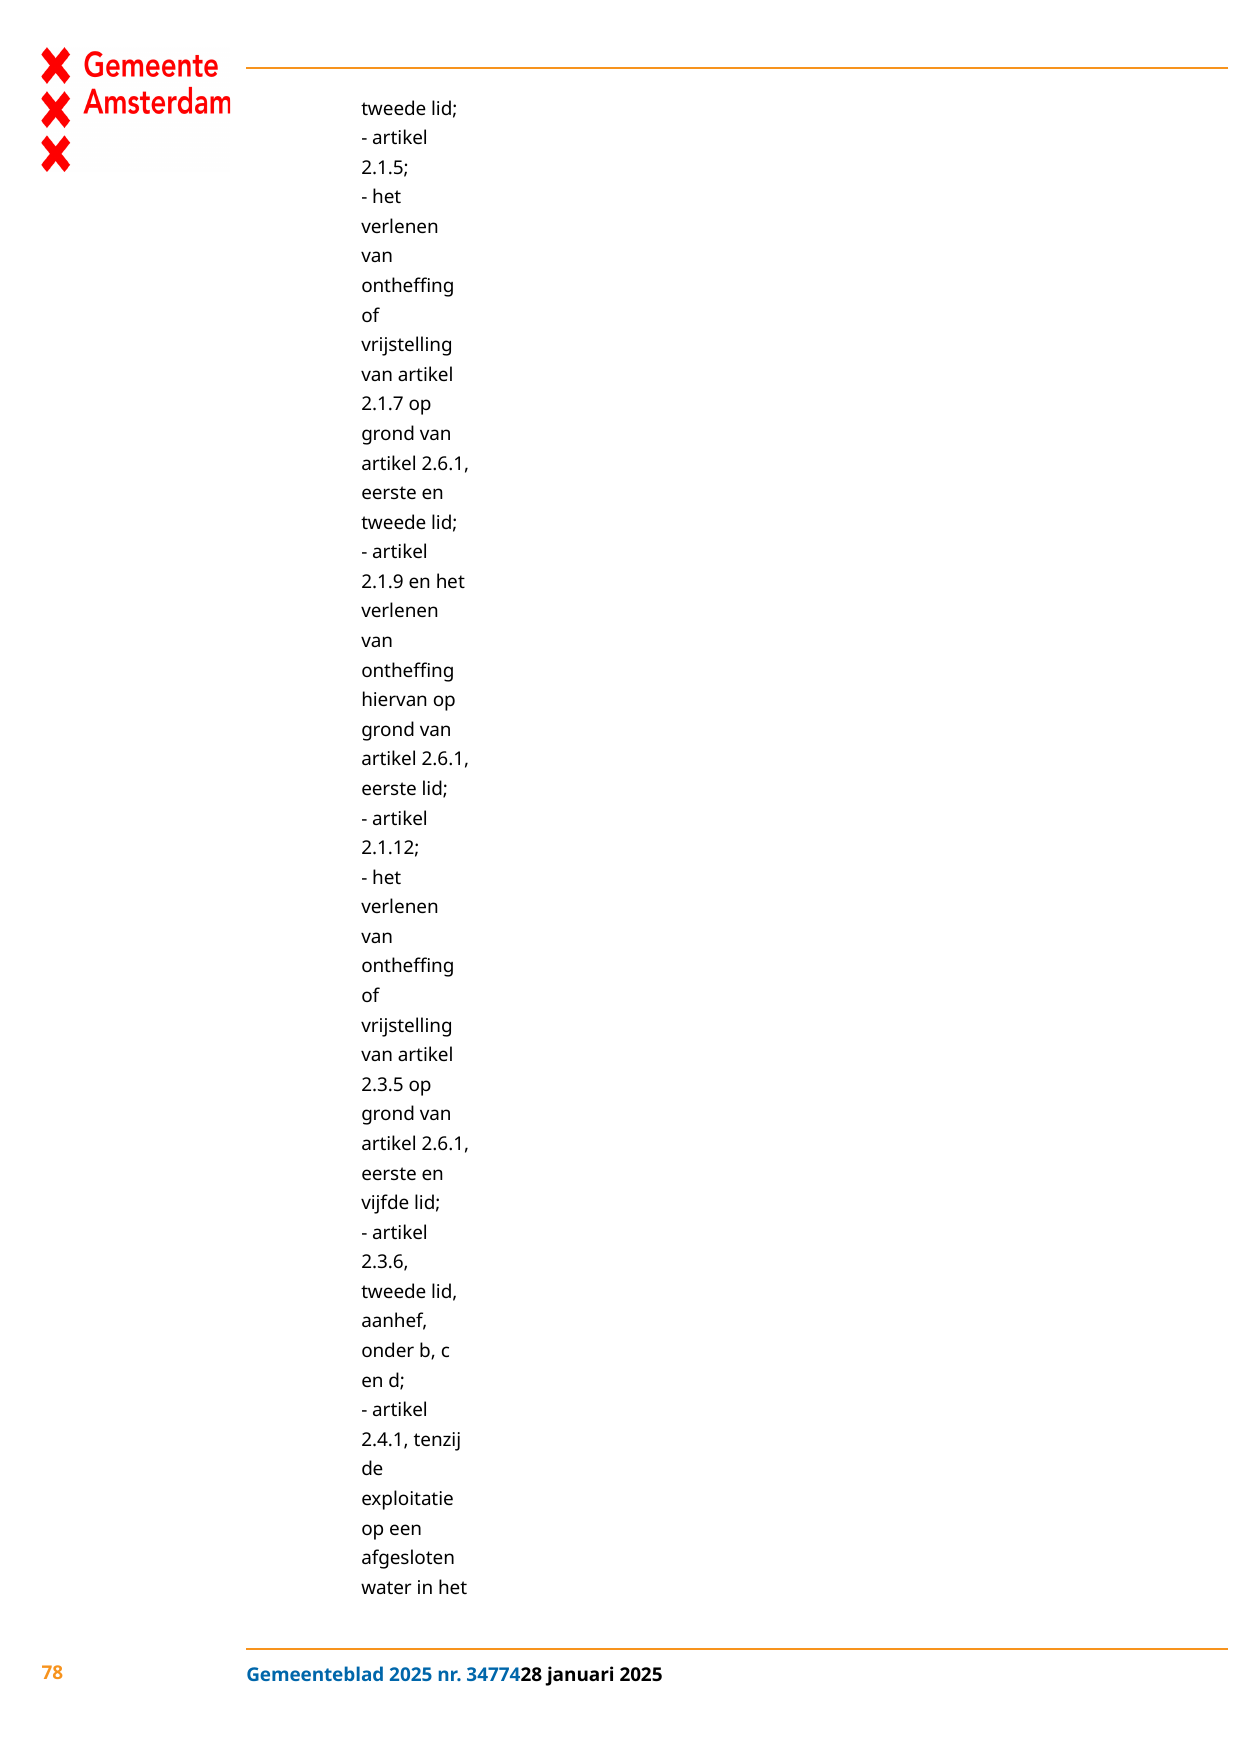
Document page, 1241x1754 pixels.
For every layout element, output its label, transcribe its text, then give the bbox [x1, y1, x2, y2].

table_cell tweede lid; - artikel 2.1.5; - het verlenen van ontheffing of vrijstelling van artikel 2.1.7 op grond van artikel 2.6.1, eerste en tweede lid; - artikel 2.1.9 en het verlenen van ontheffing hiervan op grond van artikel 2.6.1, eerste lid; - artikel 2.1.12; - het verlenen van ontheffing of vrijstelling van artikel 2.3.5 op grond van artikel 2.6.1, eerste en vijfde lid; - artikel 2.3.6, tweede lid, aanhef, onder b, c en d; - artikel 2.4.1, tenzij de exploitatie op een afgesloten water in het [361, 95, 474, 1600]
table_cell [926, 95, 1038, 1600]
table_cell [474, 95, 587, 1600]
table_cell [700, 95, 813, 1600]
table_cell [248, 95, 361, 1600]
table_cell [813, 95, 926, 1600]
table_cell [1039, 95, 1152, 1600]
picture [41, 47, 231, 172]
table_cell [587, 95, 700, 1600]
